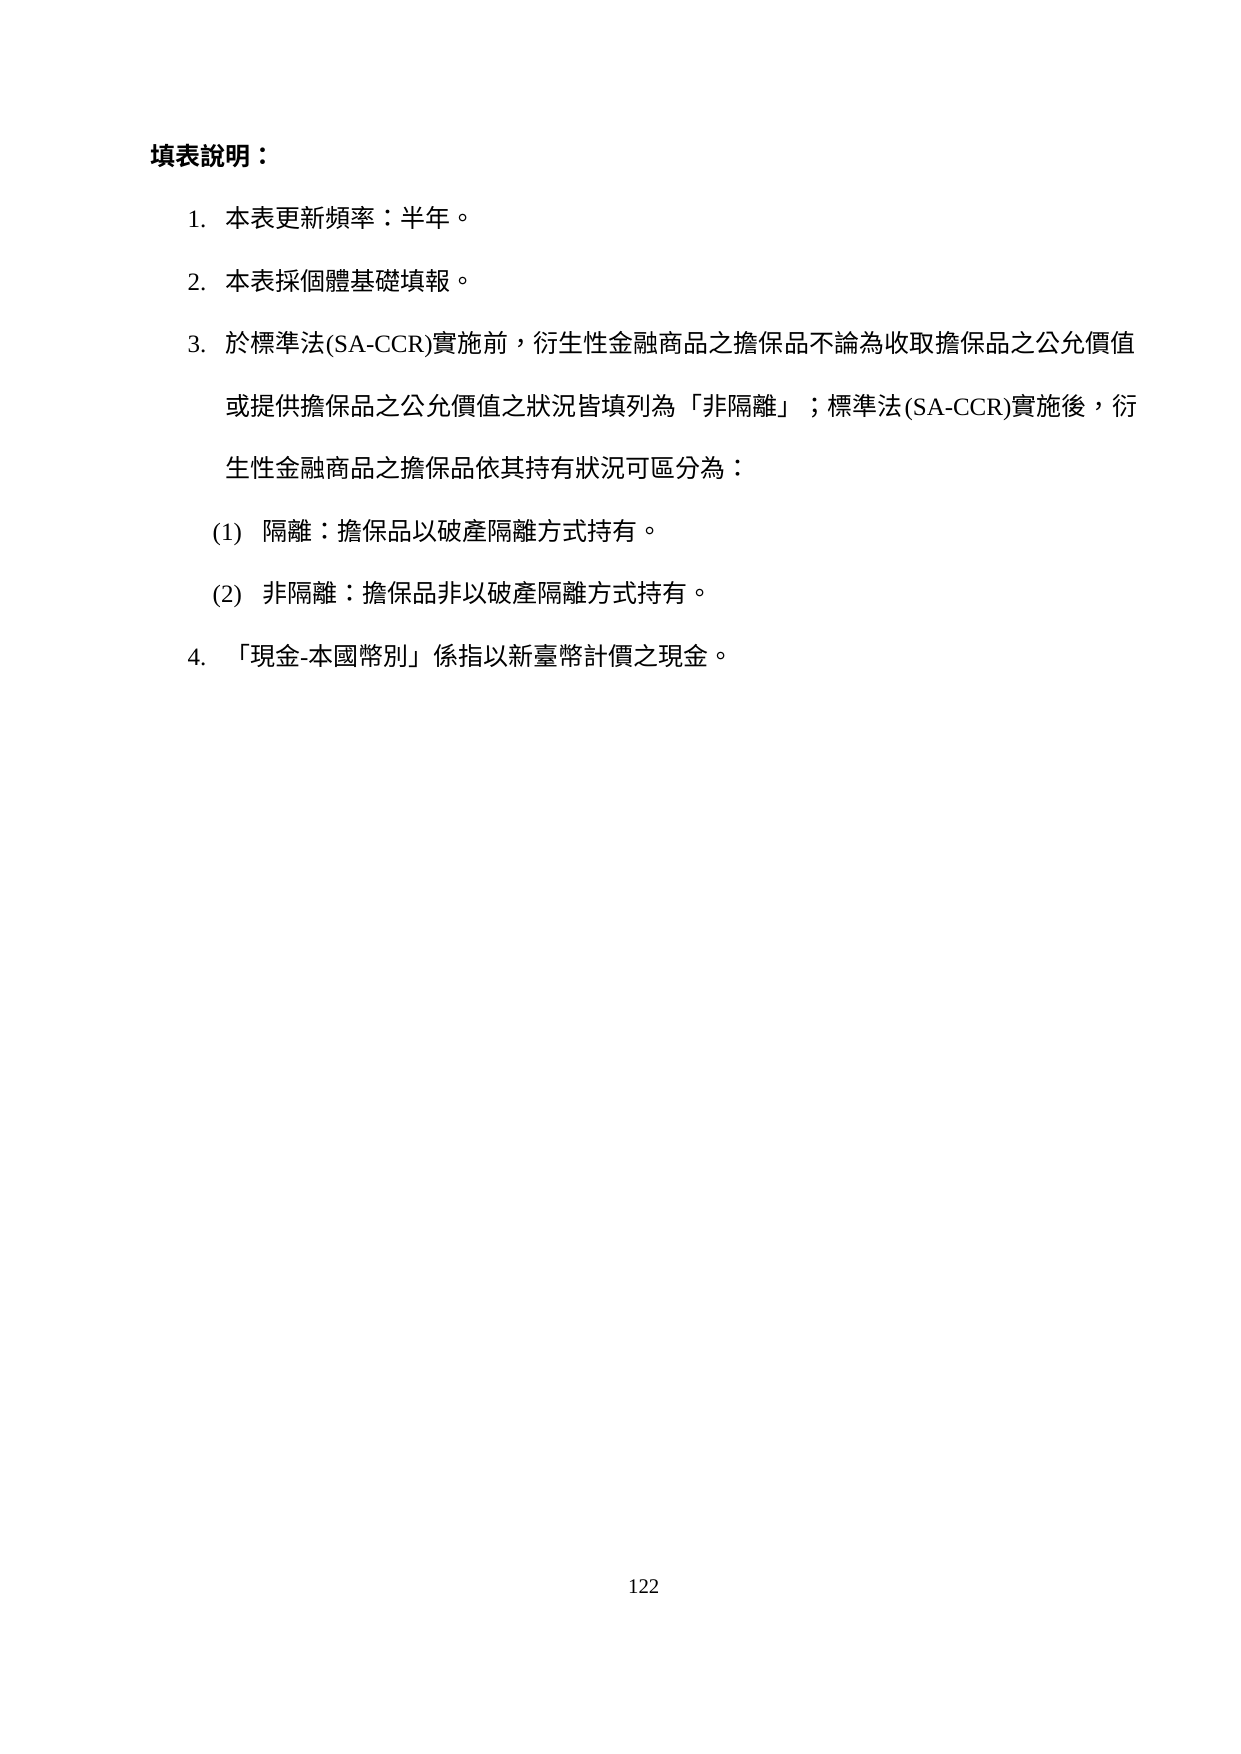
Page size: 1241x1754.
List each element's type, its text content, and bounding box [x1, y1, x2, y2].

list 「現金-本國幣別」係指以新臺幣計價之現金。 [187, 612, 1137, 675]
text 填表說明： [150, 112, 1137, 175]
list 隔離：擔保品以破產隔離方式持有。 [212, 487, 1137, 550]
list 本表更新頻率：半年。 [187, 175, 1137, 237]
list 本表採個體基礎填報。 [187, 237, 1137, 300]
list 於標準法(SA-CCR)實施前，衍生性金融商品之擔保品不論為收取擔保品之公允價值或提供擔保品之公允價值之狀況皆填列為「非隔離」；標準法(SA-CCR)實施後，衍生性金融商品之擔保品依其持有狀況可區分為： [187, 300, 1137, 487]
list 非隔離：擔保品非以破產隔離方式持有。 [212, 550, 1137, 612]
